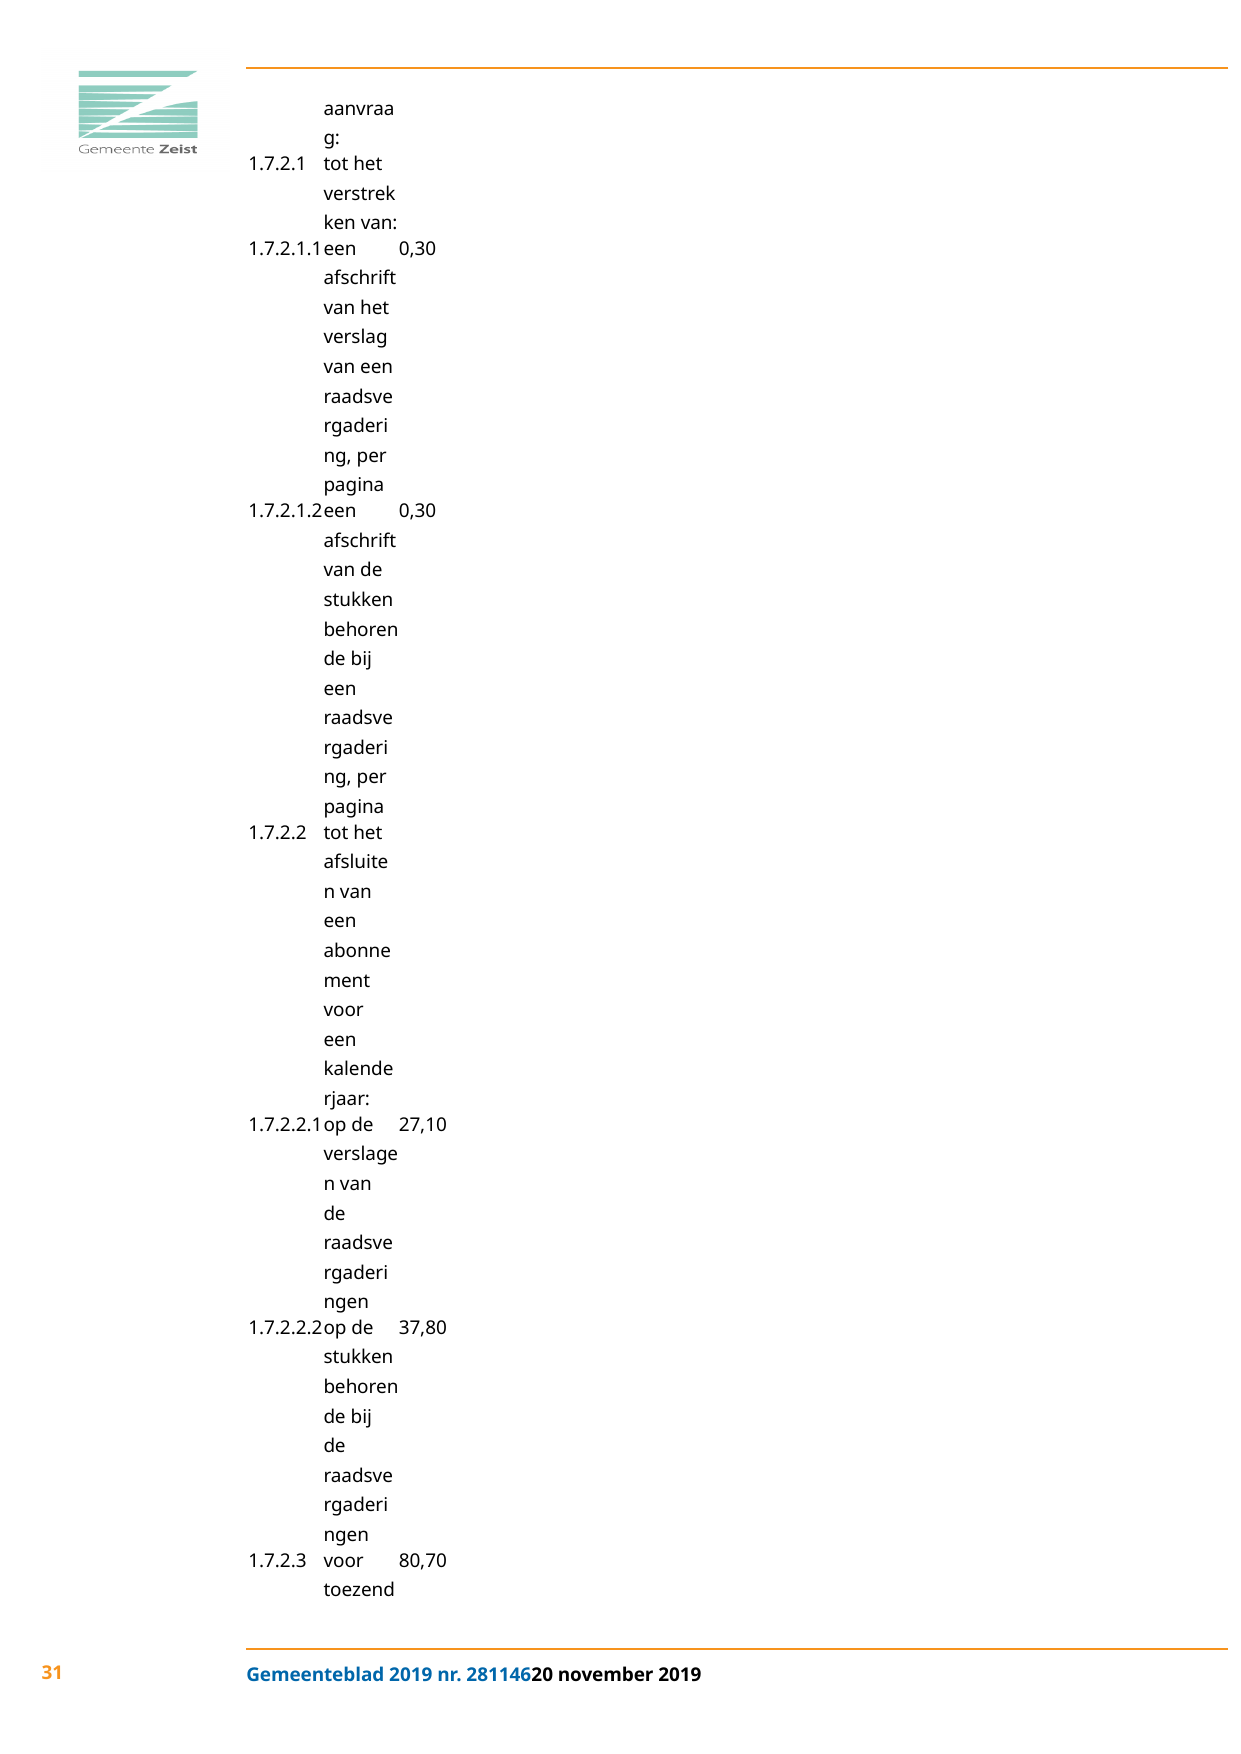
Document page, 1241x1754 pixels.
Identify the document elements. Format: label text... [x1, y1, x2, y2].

table_cell 1.7.2.2.1 [248, 1111, 323, 1314]
table_cell 1.7.2.1.1 [248, 235, 323, 497]
table_cell 1.7.2.3 [248, 1547, 323, 1602]
table_cell voor toezend [323, 1547, 398, 1602]
table_cell 0,30 [399, 498, 474, 819]
table_cell 1.7.2.2 [248, 819, 323, 1111]
table_cell een afschrift van de stukken behorende bij een raadsvergadering, per pagina [323, 498, 398, 819]
table_cell [399, 819, 474, 1111]
table_cell 0,30 [399, 235, 474, 497]
table_cell [399, 150, 474, 235]
table_cell 37,80 [399, 1314, 474, 1547]
table_cell tot het verstrekken van: [323, 150, 398, 235]
table_cell [248, 95, 323, 150]
table_cell 1.7.2.2.2 [248, 1314, 323, 1547]
picture [41, 47, 231, 172]
table_cell op de stukken behorende bij de raadsvergaderingen [323, 1314, 398, 1547]
table_cell 80,70 [399, 1547, 474, 1602]
table_cell 27,10 [399, 1111, 474, 1314]
table_cell aanvraag: [323, 95, 398, 150]
table_cell op de verslagen van de raadsvergaderingen [323, 1111, 398, 1314]
table_cell 1.7.2.1 [248, 150, 323, 235]
table_cell [399, 95, 474, 150]
table_cell tot het afsluiten van een abonnement voor een kalenderjaar: [323, 819, 398, 1111]
table_cell 1.7.2.1.2 [248, 498, 323, 819]
table_cell een afschrift van het verslag van een raadsvergadering, per pagina [323, 235, 398, 497]
